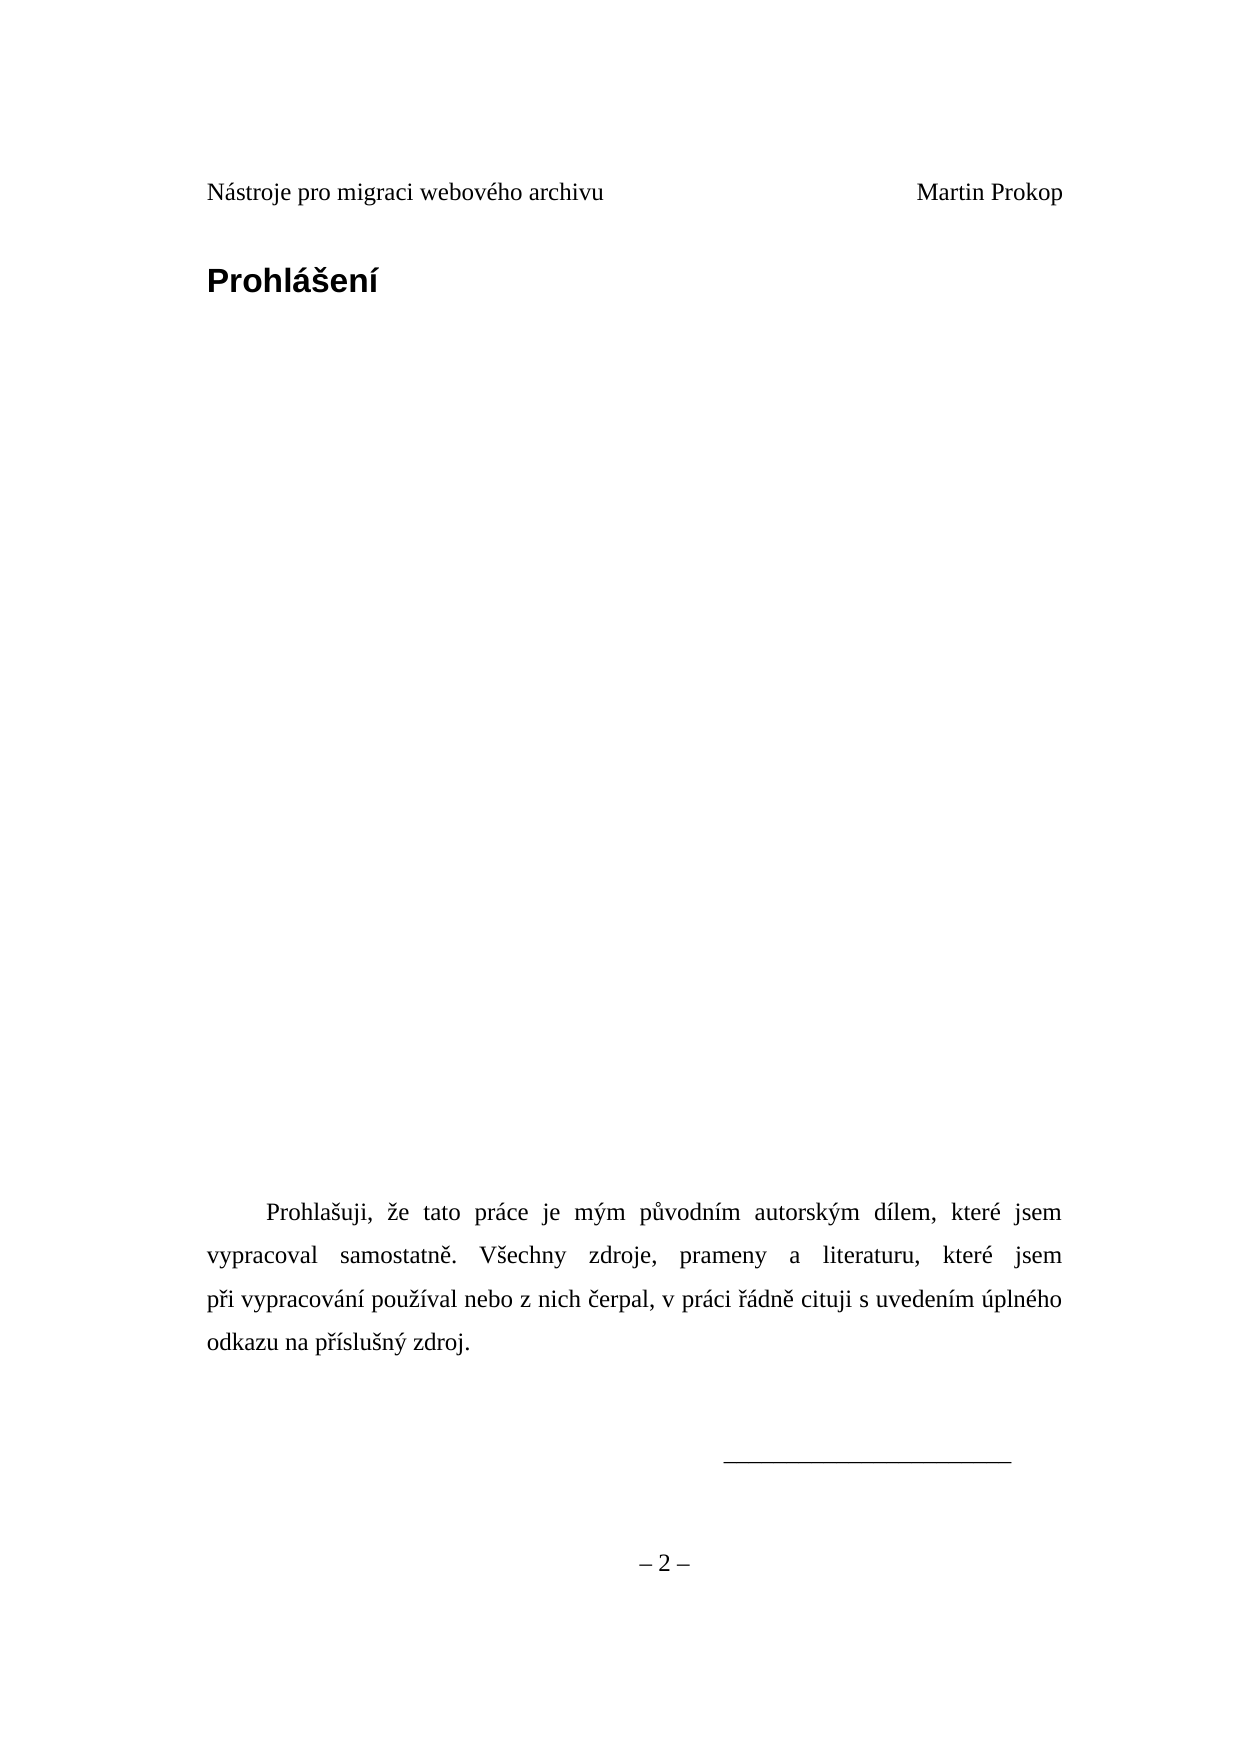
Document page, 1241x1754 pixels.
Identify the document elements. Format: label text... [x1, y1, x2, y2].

text Prohlašuji, že tato práce je mým původním autorským dílem, které jsem vypracoval samostatně. Všechny zdroje, prameny a literaturu, které jsem při vypracování používal nebo z nich čerpal, v práci řádně cituji s uvedením úplného odkazu na příslušný zdroj. [207, 1197, 1063, 1356]
subtitle Prohlášení [207, 260, 1063, 299]
text _______________________ [207, 1437, 1063, 1466]
